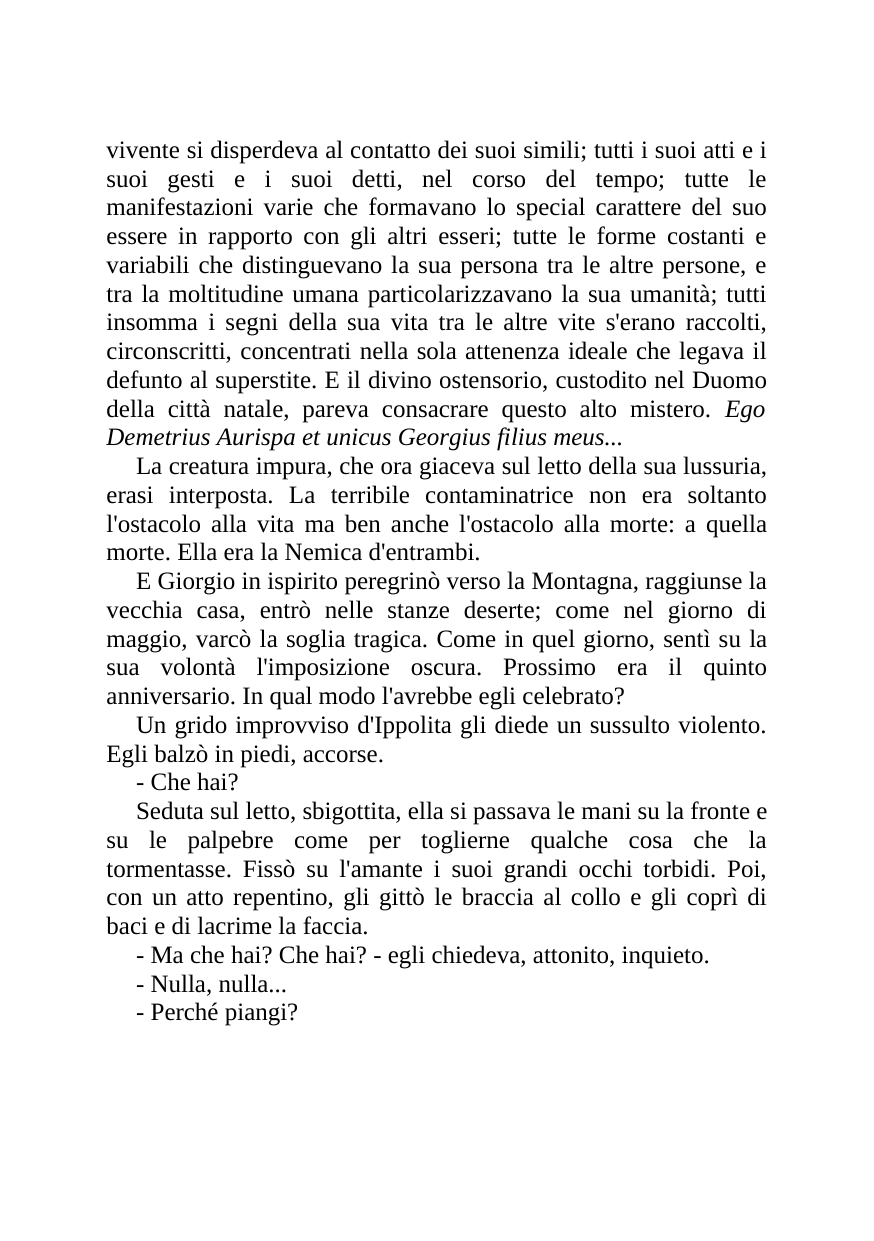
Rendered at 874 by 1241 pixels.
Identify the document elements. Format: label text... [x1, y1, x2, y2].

text - Nulla, nulla... [106, 969, 768, 997]
text Un grido improvviso d'Ippolita gli diede un sussulto violento. Egli balzò in piedi, accorse. [106, 710, 768, 767]
text - Ma che hai? Che hai? - egli chiedeva, attonito, inquieto. [106, 940, 768, 969]
text Seduta sul letto, sbigottita, ella si passava le mani su la fronte e su le palpebre come per toglierne qualche cosa che la tormentasse. Fissò su l'amante i suoi grandi occhi torbidi. Poi, con un atto repentino, gli gittò le braccia al collo e gli coprì di baci e di lacrime la faccia. [106, 796, 768, 940]
text E Giorgio in ispirito peregrinò verso la Montagna, raggiunse la vecchia casa, entrò nelle stanze deserte; come nel giorno di maggio, varcò la soglia tragica. Come in quel giorno, sentì su la sua volontà l'imposizione oscura. Prossimo era il quinto anniversario. In qual modo l'avrebbe egli celebrato? [106, 566, 768, 710]
text - Che hai? [106, 767, 768, 796]
text vivente si disperdeva al contatto dei suoi simili; tutti i suoi atti e i suoi gesti e i suoi detti, nel corso del tempo; tutte le manifestazioni varie che formavano lo special carattere del suo essere in rapporto con gli altri esseri; tutte le forme costanti e variabili che distinguevano la sua persona tra le altre persone, e tra la moltitudine umana particolarizzavano la sua umanità; tutti insomma i segni della sua vita tra le altre vite s'erano raccolti, circonscritti, concentrati nella sola attenenza ideale che legava il defunto al superstite. E il divino ostensorio, custodito nel Duomo della città natale, pareva consacrare questo alto mistero. Ego Demetrius Aurispa et unicus Georgius filius meus... [106, 135, 768, 451]
text La creatura impura, che ora giaceva sul letto della sua lussuria, erasi interposta. La terribile contaminatrice non era soltanto l'ostacolo alla vita ma ben anche l'ostacolo alla morte: a quella morte. Ella era la Nemica d'entrambi. [106, 451, 768, 566]
text - Perché piangi? [106, 997, 768, 1026]
